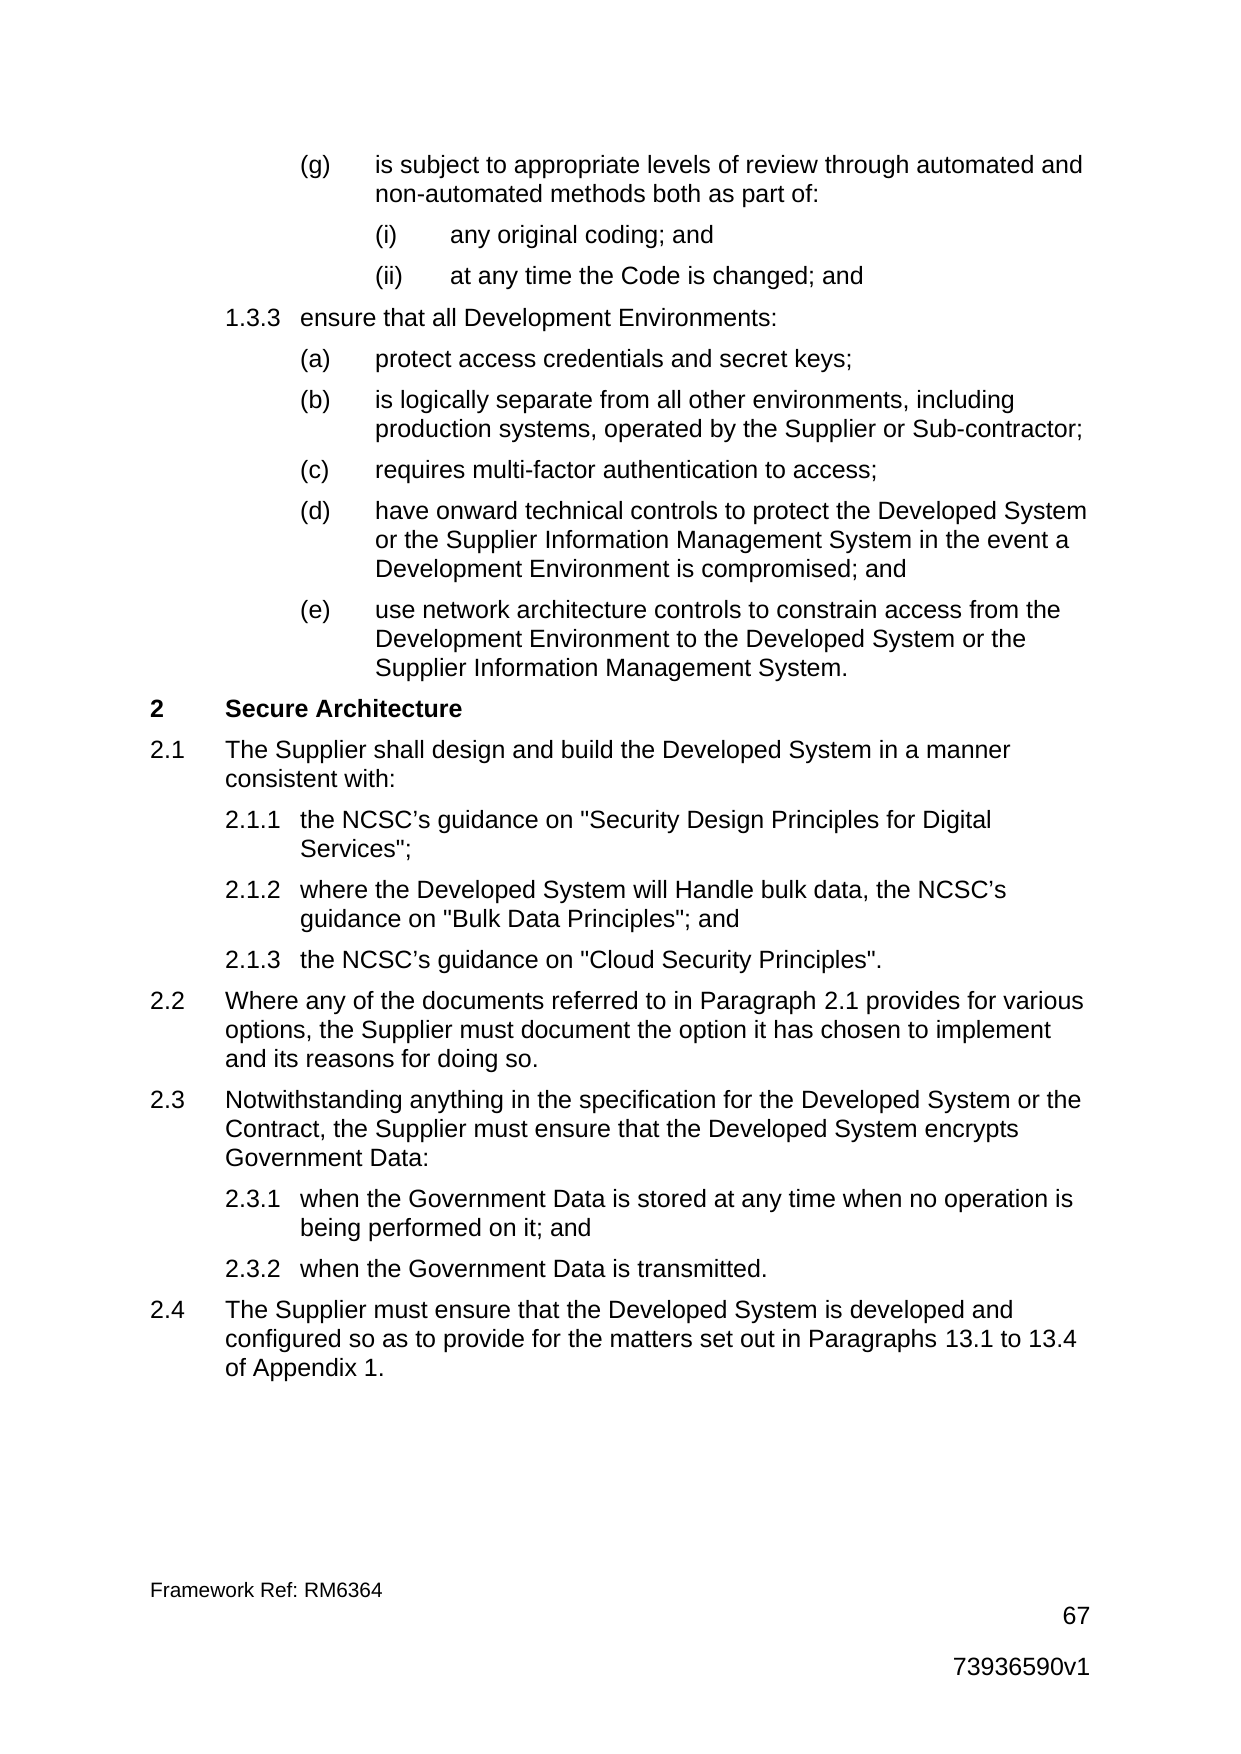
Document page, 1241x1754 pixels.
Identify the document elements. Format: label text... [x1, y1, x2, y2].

list protect access credentials and secret keys; [300, 344, 1090, 372]
list the NCSC’s guidance on "Cloud Security Principles". [225, 945, 1090, 974]
list is subject to appropriate levels of review through automated and non-automated methods both as part of: [300, 150, 1090, 207]
list when the Government Data is stored at any time when no operation is being performed on it; and [225, 1184, 1090, 1241]
list requires multi-factor authentication to access; [300, 455, 1090, 484]
list any original coding; and [375, 220, 1090, 249]
list Where any of the documents referred to in Paragraph 2.1 provides for various options, the Supplier must document the option it has chosen to implement and its reasons for doing so. [150, 986, 1090, 1072]
list have onward technical controls to protect the Developed System or the Supplier Information Management System in the event a Development Environment is compromised; and [300, 496, 1090, 582]
list at any time the Code is changed; and [375, 261, 1090, 290]
list use network architecture controls to constrain access from the Development Environment to the Developed System or the Supplier Information Management System. [300, 595, 1090, 681]
list where the Developed System will Handle bulk data, the NCSC’s guidance on "Bulk Data Principles"; and [225, 875, 1090, 932]
list Notwithstanding anything in the specification for the Developed System or the Contract, the Supplier must ensure that the Developed System encrypts Government Data: [150, 1085, 1090, 1171]
list The Supplier shall design and build the Developed System in a manner consistent with: [150, 735, 1090, 792]
list the NCSC’s guidance on "Security Design Principles for Digital Services"; [225, 805, 1090, 862]
list The Supplier must ensure that the Developed System is developed and configured so as to provide for the matters set out in Paragraphs 13.1 to 13.4 of Appendix 1. [150, 1295, 1090, 1381]
list ensure that all Development Environments: [225, 302, 1090, 331]
list Secure Architecture [150, 694, 1090, 722]
list when the Government Data is transmitted. [225, 1254, 1090, 1282]
list is logically separate from all other environments, including production systems, operated by the Supplier or Sub-contractor; [300, 385, 1090, 442]
